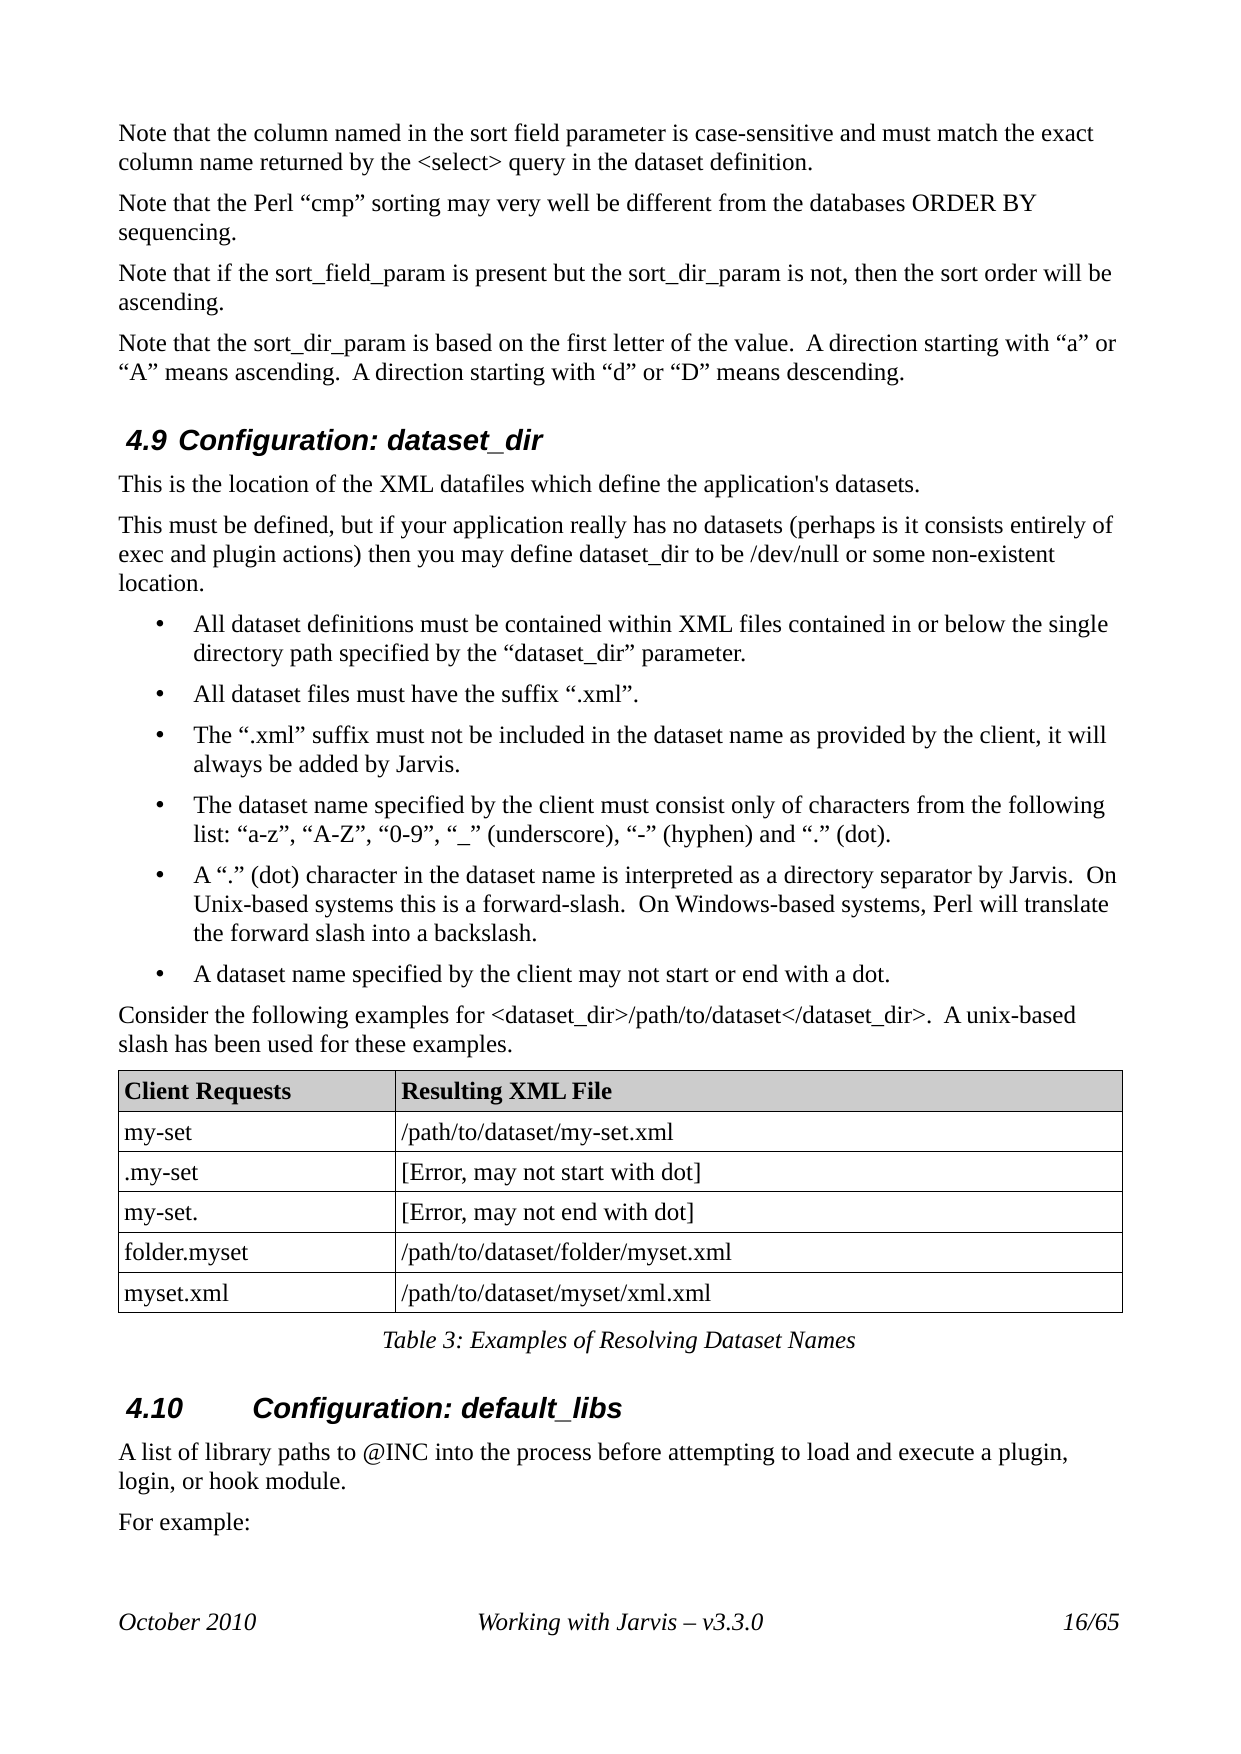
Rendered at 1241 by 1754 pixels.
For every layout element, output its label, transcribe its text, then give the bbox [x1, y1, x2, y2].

list All dataset definitions must be contained within XML files contained in or below the single directory path specified by the “dataset_dir” parameter. [156, 609, 1122, 667]
table_cell [Error, may not start with dot] [396, 1152, 1122, 1191]
table_cell [Error, may not end with dot] [396, 1192, 1122, 1232]
list The “.xml” suffix must not be included in the dataset name as provided by the client, it will always be added by Jarvis. [156, 720, 1122, 778]
text For example: [118, 1507, 1122, 1536]
table_cell /path/to/dataset/my-set.xml [396, 1112, 1122, 1151]
list A “.” (dot) character in the dataset name is interpreted as a directory separator by Jarvis. On Unix-based systems this is a forward-slash. On Windows-based systems, Perl will translate the forward slash into a backslash. [156, 860, 1122, 947]
table_cell /path/to/dataset/myset/xml.xml [396, 1273, 1122, 1312]
list All dataset files must have the suffix “.xml”. [156, 679, 1122, 708]
table_cell my-set [119, 1112, 395, 1151]
text Consider the following examples for <dataset_dir>/path/to/dataset</dataset_dir>. A unix-based slash has been used for these examples. [118, 1000, 1122, 1058]
list The dataset name specified by the client must consist only of characters from the following list: “a-z”, “A-Z”, “0-9”, “_” (underscore), “-” (hyphen) and “.” (dot). [156, 790, 1122, 848]
text Table 3: Examples of Resolving Dataset Names [118, 1325, 1122, 1354]
table_cell myset.xml [119, 1273, 395, 1312]
subtitle Configuration: dataset_dir [118, 423, 1122, 457]
text This is the location of the XML datafiles which define the application's datasets. [118, 469, 1122, 498]
text Note that the sort_dir_param is based on the first letter of the value. A direction starting with “a” or “A” means ascending. A direction starting with “d” or “D” means descending. [118, 328, 1122, 386]
table_cell /path/to/dataset/folder/myset.xml [396, 1233, 1122, 1272]
table_cell folder.myset [119, 1233, 395, 1272]
table_header Resulting XML File [396, 1071, 1122, 1111]
text Note that the Perl “cmp” sorting may very well be different from the databases ORDER BY sequencing. [118, 188, 1122, 246]
text Note that the column named in the sort field parameter is case-sensitive and must match the exact column name returned by the <select> query in the dataset definition. [118, 118, 1122, 176]
text A list of library paths to @INC into the process before attempting to load and execute a plugin, login, or hook module. [118, 1437, 1122, 1495]
subtitle Configuration: default_libs [118, 1391, 1122, 1425]
table_cell .my-set [119, 1152, 395, 1191]
text This must be defined, but if your application really has no datasets (perhaps is it consists entirely of exec and plugin actions) then you may define dataset_dir to be /dev/null or some non-existent location. [118, 510, 1122, 597]
text Note that if the sort_field_param is present but the sort_dir_param is not, then the sort order will be ascending. [118, 258, 1122, 316]
table_header Client Requests [119, 1071, 395, 1111]
table_cell my-set. [119, 1192, 395, 1232]
list A dataset name specified by the client may not start or end with a dot. [156, 959, 1122, 988]
